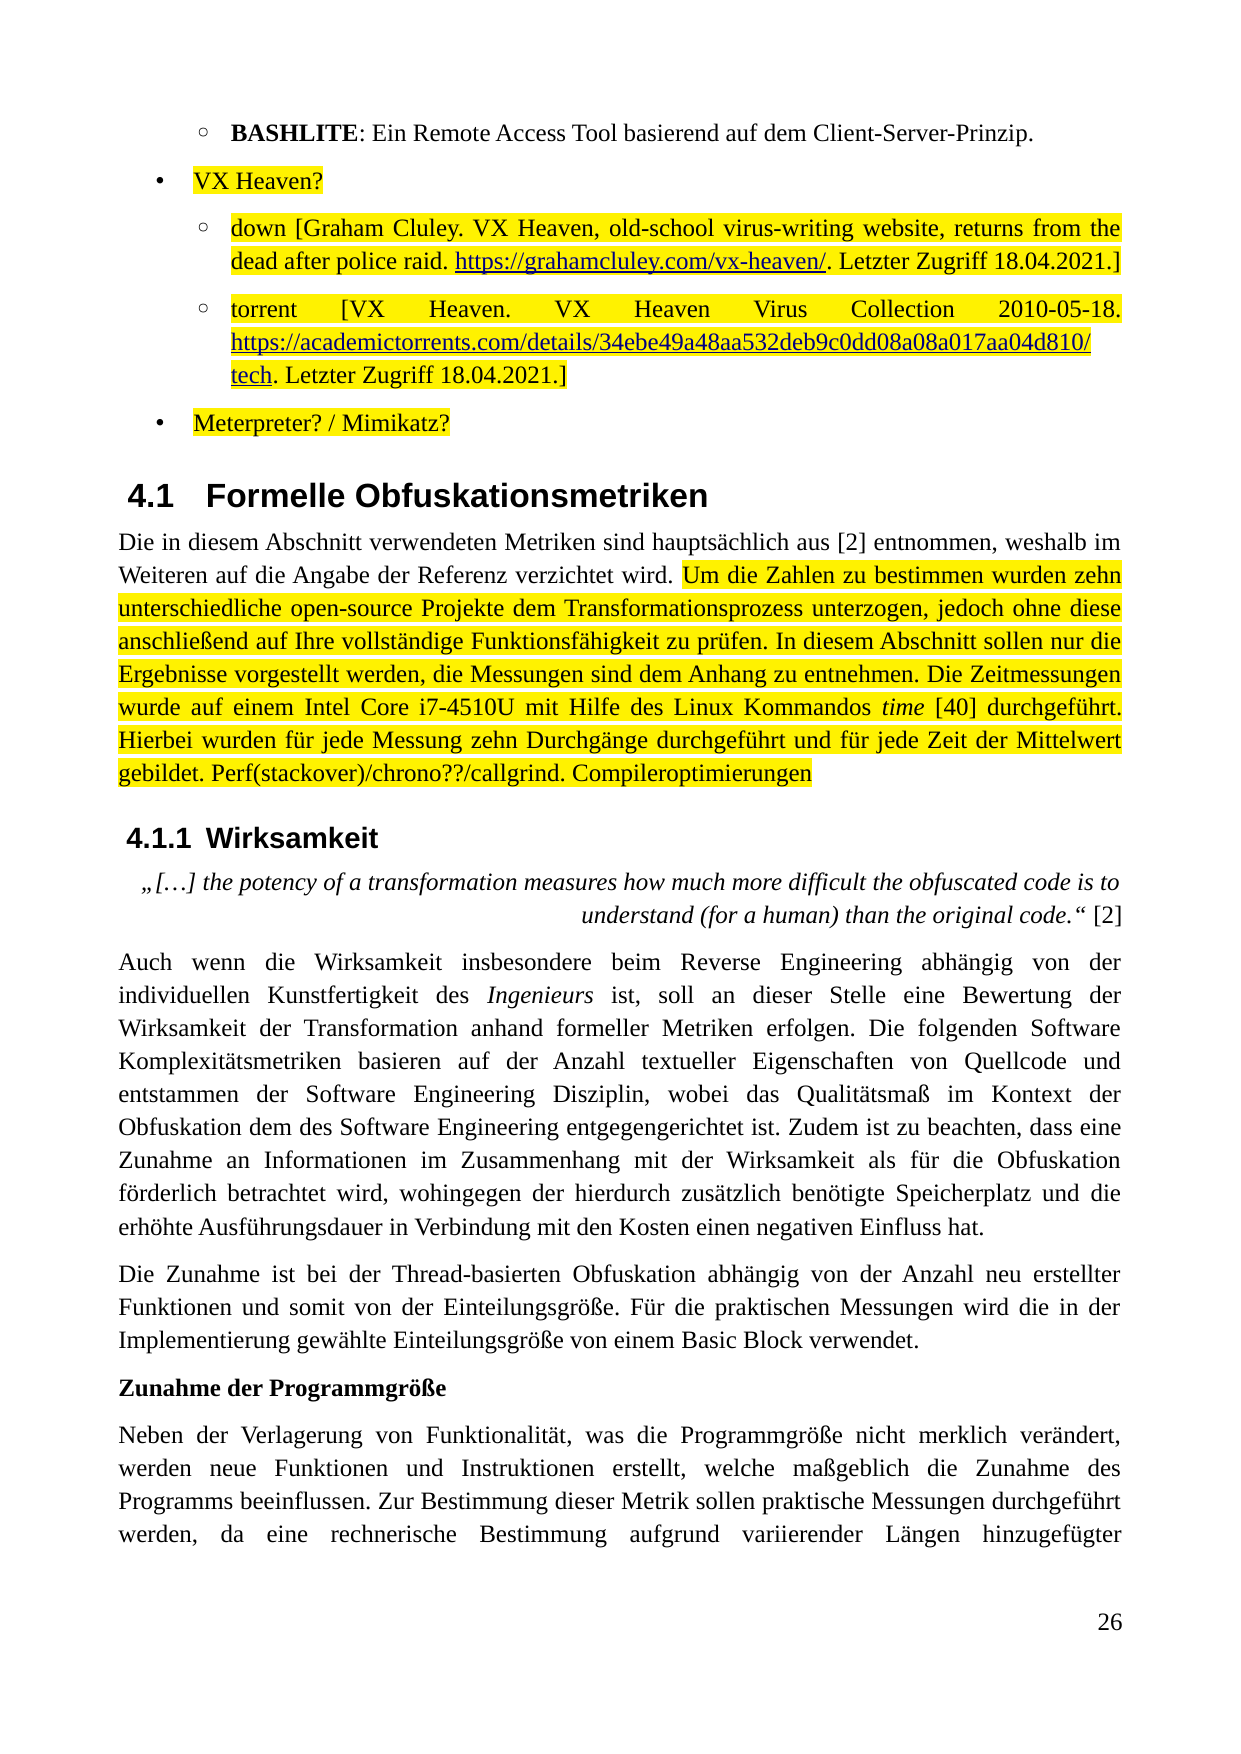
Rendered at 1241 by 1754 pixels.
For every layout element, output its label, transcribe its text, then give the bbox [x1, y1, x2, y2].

text Die Zunahme ist bei der Thread-basierten Obfuskation abhängig von der Anzahl neu erstellter Funktionen und somit von der Einteilungsgröße. Für die praktischen Messungen wird die in der Implementierung gewählte Einteilungsgröße von einem Basic Block verwendet. [118, 1259, 1122, 1354]
list VX Heaven? [156, 166, 1122, 194]
list torrent [VX Heaven. VX Heaven Virus Collection 2010-05-18. https://academictorrents.com/details/34ebe49a48aa532deb9c0dd08a08a017aa04d810/tech. Letzter Zugriff 18.04.2021.] [193, 294, 1122, 389]
text Auch wenn die Wirksamkeit insbesondere beim Reverse Engineering abhängig von der individuellen Kunstfertigkeit des Ingenieurs ist, soll an dieser Stelle eine Bewertung der Wirksamkeit der Transformation anhand formeller Metriken erfolgen. Die folgenden Software Komplexitätsmetriken basieren auf der Anzahl textueller Eigenschaften von Quellcode und entstammen der Software Engineering Disziplin, wobei das Qualitätsmaß im Kontext der Obfuskation dem des Software Engineering entgegengerichtet ist. Zudem ist zu beachten, dass eine Zunahme an Informationen im Zusammenhang mit der Wirksamkeit als für die Obfuskation förderlich betrachtet wird, wohingegen der hierdurch zusätzlich benötigte Speicherplatz und die erhöhte Ausführungsdauer in Verbindung mit den Kosten einen negativen Einfluss hat. [118, 947, 1122, 1240]
list down [Graham Cluley. VX Heaven, old-school virus-writing website, returns from the dead after police raid. https://grahamcluley.com/vx-heaven/. Letzter Zugriff 18.04.2021.] [193, 213, 1122, 275]
text Neben der Verlagerung von Funktionalität, was die Programmgröße nicht merklich verändert, werden neue Funktionen und Instruktionen erstellt, welche maßgeblich die Zunahme des Programms beeinflussen. Zur Bestimmung dieser Metrik sollen praktische Messungen durchgeführt werden, da eine rechnerische Bestimmung aufgrund variierender Längen hinzugefügter [118, 1420, 1122, 1548]
subtitle Wirksamkeit [118, 821, 1122, 854]
list Meterpreter? / Mimikatz? [156, 408, 1122, 436]
text Zunahme der Programmgröße [118, 1373, 1122, 1402]
list BASHLITE: Ein Remote Access Tool basierend auf dem Client-Server-Prinzip. [193, 118, 1122, 147]
text Die in diesem Abschnitt verwendeten Metriken sind hauptsächlich aus [2] entnommen, weshalb im Weiteren auf die Angabe der Referenz verzichtet wird. Um die Zahlen zu bestimmen wurden zehn unterschiedliche open-source Projekte dem Transformationsprozess unterzogen, jedoch ohne diese anschließend auf Ihre vollständige Funktionsfähigkeit zu prüfen. In diesem Abschnitt sollen nur die Ergebnisse vorgestellt werden, die Messungen sind dem Anhang zu entnehmen. Die Zeitmessungen wurde auf einem Intel Core i7-4510U mit Hilfe des Linux Kommandos time [40] durchgeführt. Hierbei wurden für jede Messung zehn Durchgänge durchgeführt und für jede Zeit der Mittelwert gebildet. Perf(stackover)/chrono??/callgrind. Compileroptimierungen [118, 527, 1122, 787]
text „[…] the potency of a transformation measures how much more difficult the obfuscated code is to understand (for a human) than the original code.“ [2] [118, 867, 1122, 928]
subtitle Formelle Obfuskationsmetriken [118, 476, 1122, 515]
